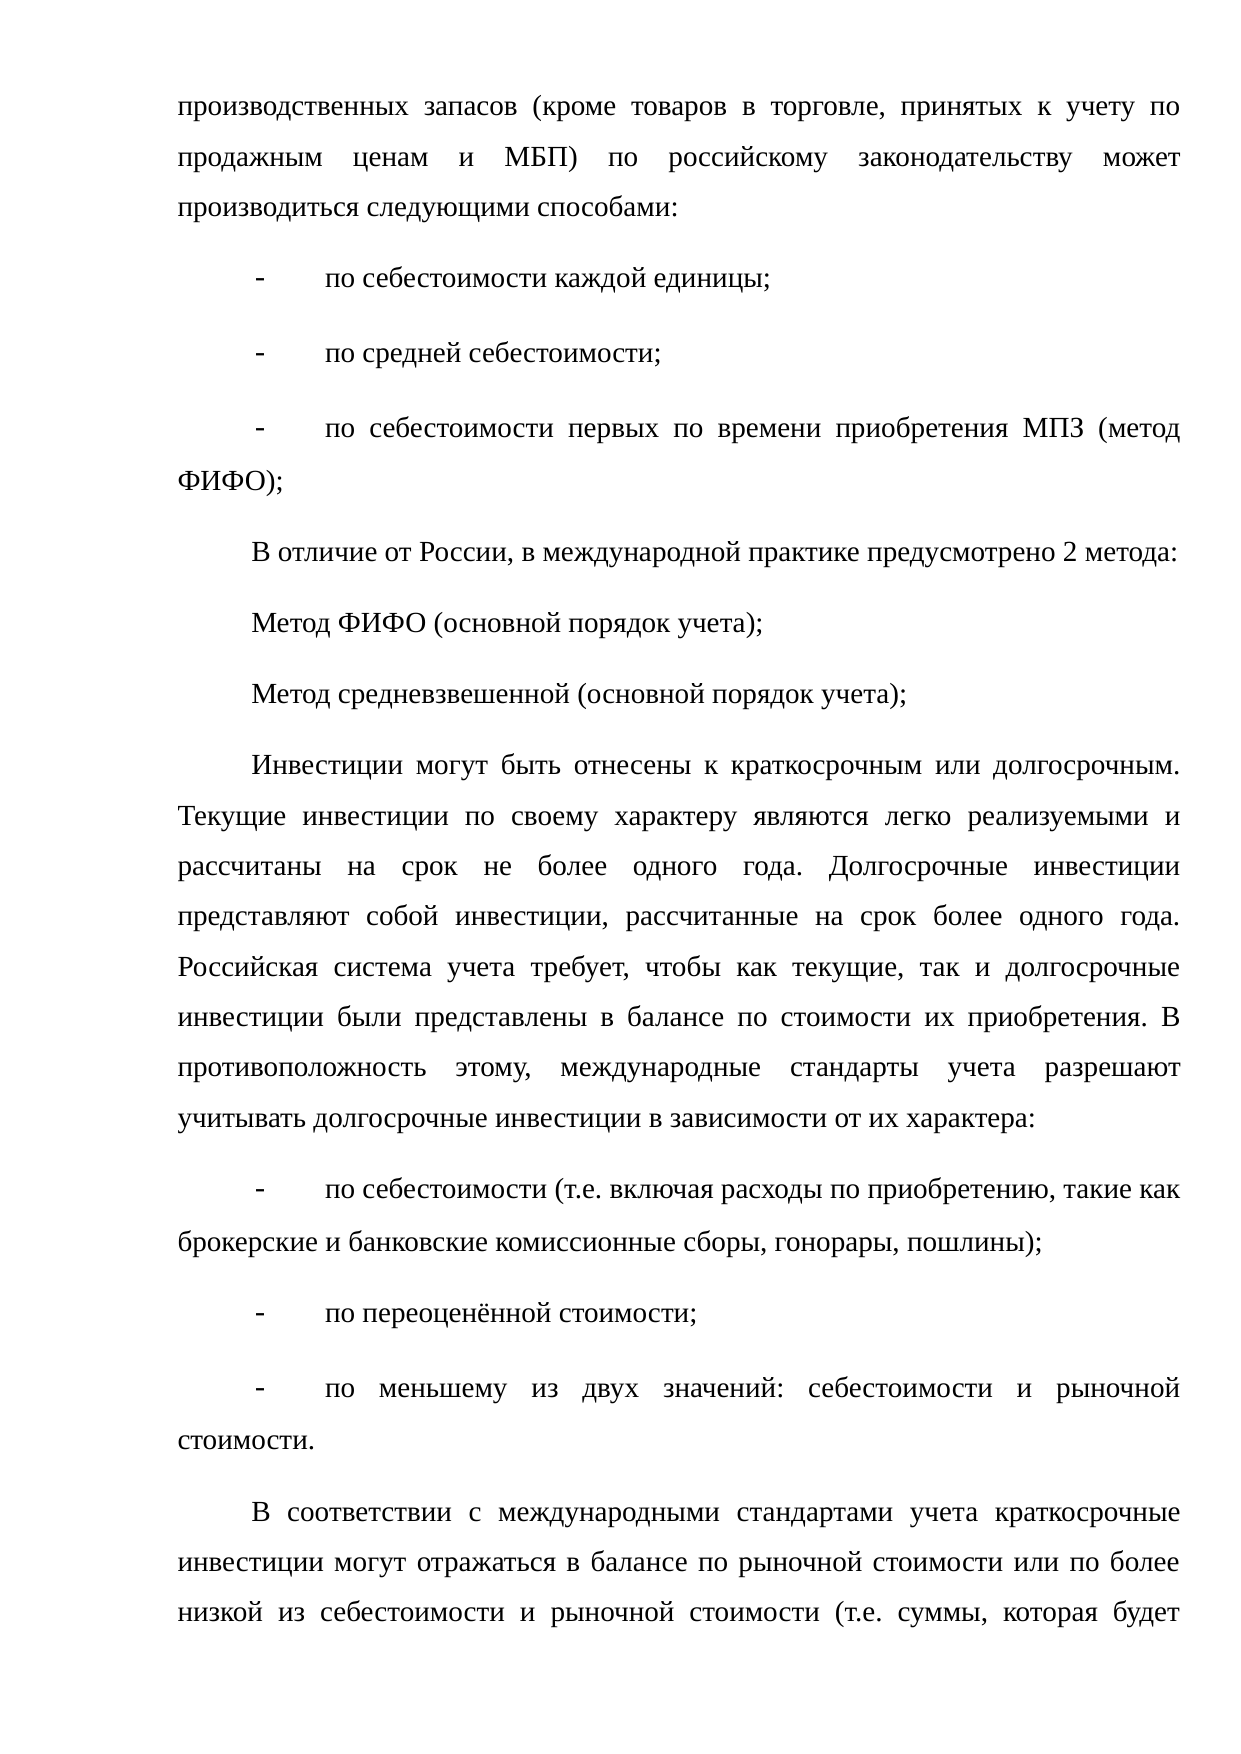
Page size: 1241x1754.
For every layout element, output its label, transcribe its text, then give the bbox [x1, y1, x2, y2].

text Метод средневзвешенной (основной порядок учета); [177, 676, 1181, 710]
text Инвестиции могут быть отнесены к краткосрочным или долгосрочным. Текущие инвестиции по своему характеру являются легко реализуемыми и рассчитаны на срок не более одного года. Долгосрочные инвестиции представляют собой инвестиции, рассчитанные на срок более одного года. Российская система учета требует, чтобы как текущие, так и долгосрочные инвестиции были представлены в балансе по стоимости их приобретения. В противоположность этому, международные стандарты учета разрешают учитывать долгосрочные инвестиции в зависимости от их характера: [177, 747, 1181, 1133]
list по переоценённой стоимости; [177, 1295, 1181, 1331]
list по себестоимости каждой единицы; [177, 260, 1181, 296]
text В отличие от России, в международной практике предусмотрено 2 метода: [177, 534, 1181, 568]
list по себестоимости (т.е. включая расходы по приобретению, такие как брокерские и банковские комиссионные сборы, гонорары, пошлины); [177, 1171, 1181, 1257]
text В соответствии с международными стандартами учета краткосрочные инвестиции могут отражаться в балансе по рыночной стоимости или по более низкой из себестоимости и рыночной стоимости (т.е. суммы, которая будет [177, 1494, 1181, 1628]
list по себестоимости первых по времени приобретения МПЗ (метод ФИФО); [177, 410, 1181, 496]
text Метод ФИФО (основной порядок учета); [177, 605, 1181, 639]
list по средней себестоимости; [177, 335, 1181, 371]
list по меньшему из двух значений: себестоимости и рыночной стоимости. [177, 1370, 1181, 1456]
text производственных запасов (кроме товаров в торговле, принятых к учету по продажным ценам и МБП) по российскому законодательству может производиться следующими способами: [177, 88, 1181, 223]
